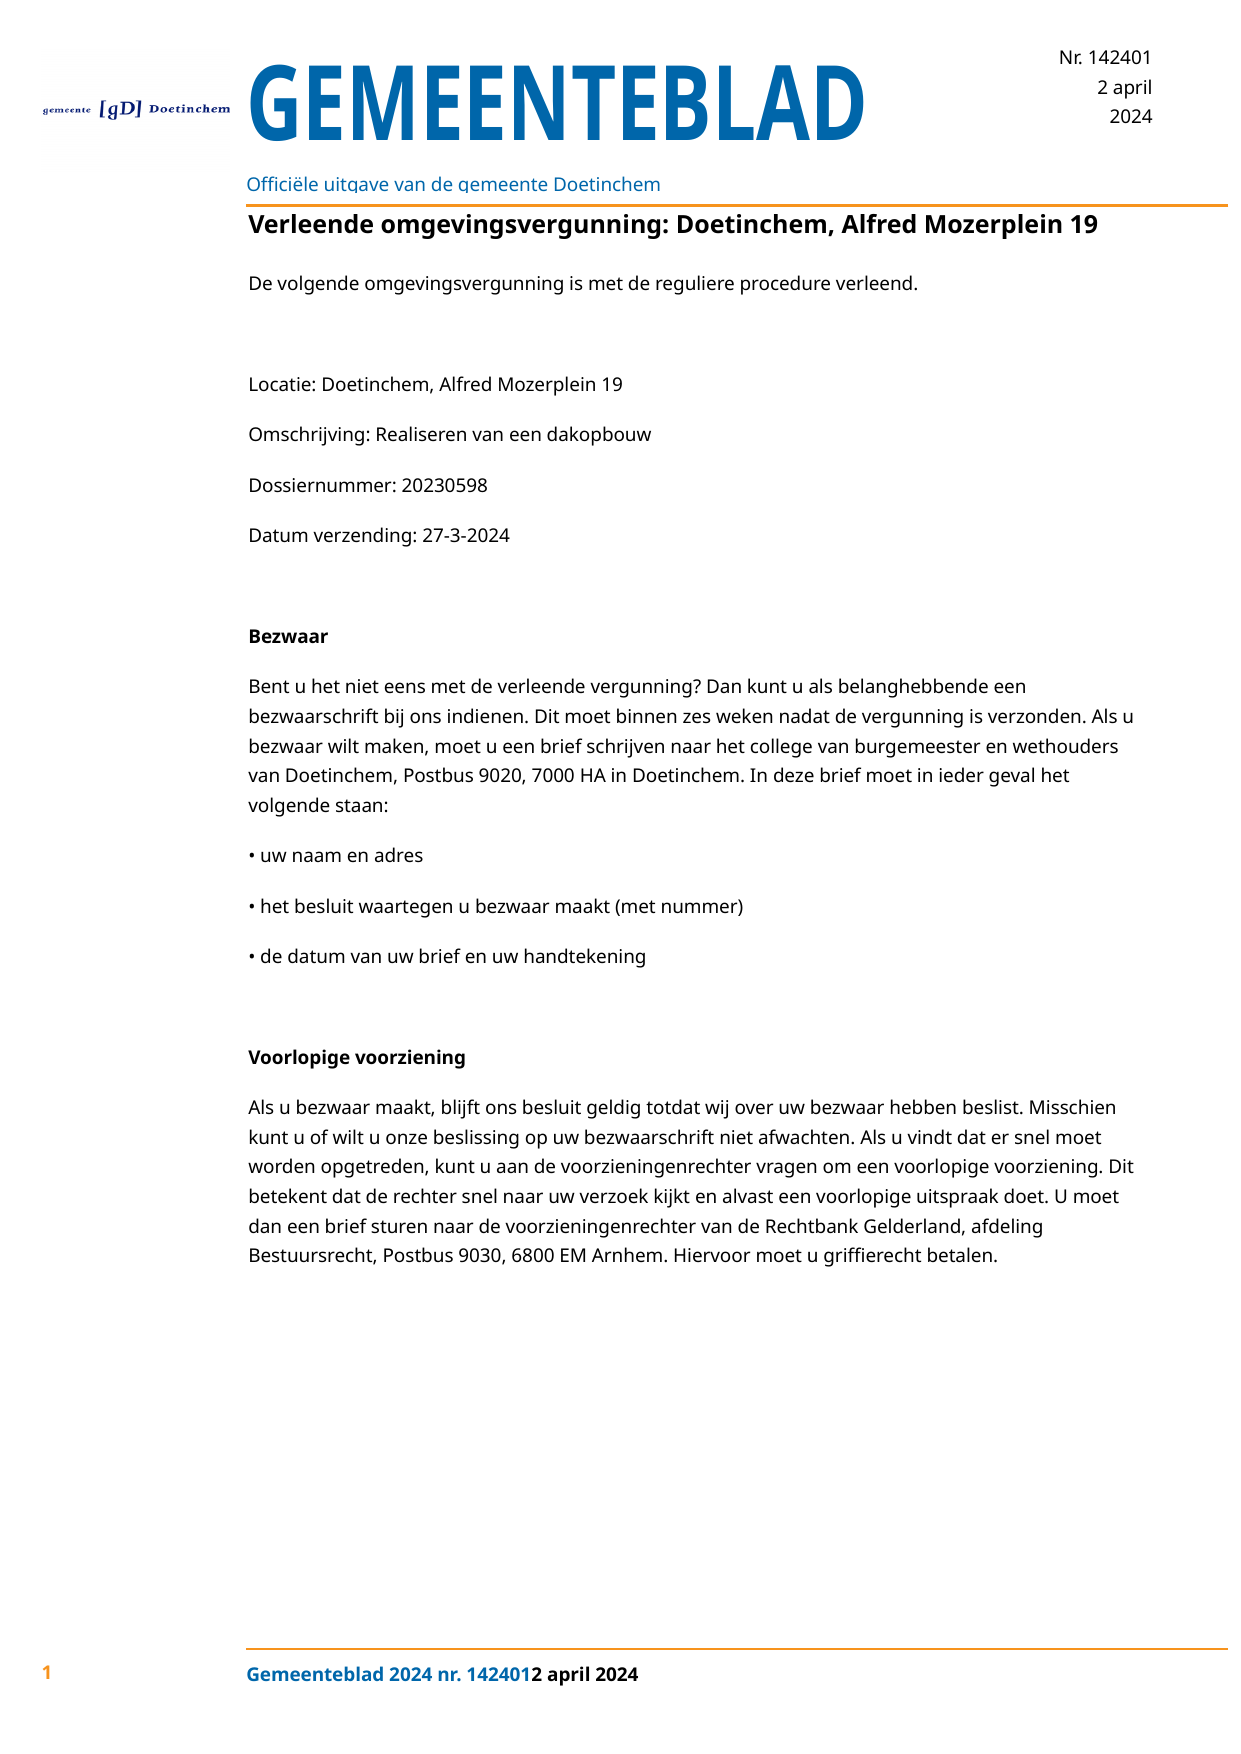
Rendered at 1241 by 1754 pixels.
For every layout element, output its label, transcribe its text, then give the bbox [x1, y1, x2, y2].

text Bezwaar [248, 623, 1152, 649]
text Als u bezwaar maakt, blijft ons besluit geldig totdat wij over uw bezwaar hebben beslist. Misschien kunt u of wilt u onze beslissing op uw bezwaarschrift niet afwachten. Als u vindt dat er snel moet worden opgetreden, kunt u aan de voorzieningenrechter vragen om een voorlopige voorziening. Dit betekent dat de rechter snel naar uw verzoek kijkt en alvast een voorlopige uitspraak doet. U moet dan een brief sturen naar de voorzieningenrechter van de Rechtbank Gelderland, afdeling Bestuursrecht, Postbus 9030, 6800 EM Arnhem. Hiervoor moet u griffierecht betalen. [248, 1094, 1152, 1268]
text Dossiernummer: 20230598 [248, 472, 1152, 498]
picture [41, 47, 231, 172]
text Voorlopige voorziening [248, 1044, 1152, 1070]
text De volgende omgevingsvergunning is met de reguliere procedure verleend. [248, 270, 1152, 296]
text • het besluit waartegen u bezwaar maakt (met nummer) [248, 893, 1152, 918]
text Datum verzending: 27-3-2024 [248, 522, 1152, 548]
text Bent u het niet eens met de verleende vergunning? Dan kunt u als belanghebbende een bezwaarschrift bij ons indienen. Dit moet binnen zes weken nadat de vergunning is verzonden. Als u bezwaar wilt maken, moet u een brief schrijven naar het college van burgemeester en wethouders van Doetinchem, Postbus 9020, 7000 HA in Doetinchem. In deze brief moet in ieder geval het volgende staan: [248, 674, 1152, 818]
text • uw naam en adres [248, 842, 1152, 868]
text • de datum van uw brief en uw handtekening [248, 943, 1152, 969]
text Verleende omgevingsvergunning: Doetinchem, Alfred Mozerplein 19 [248, 207, 1152, 241]
text Omschrijving: Realiseren van een dakopbouw [248, 422, 1152, 447]
text Locatie: Doetinchem, Alfred Mozerplein 19 [248, 371, 1152, 397]
